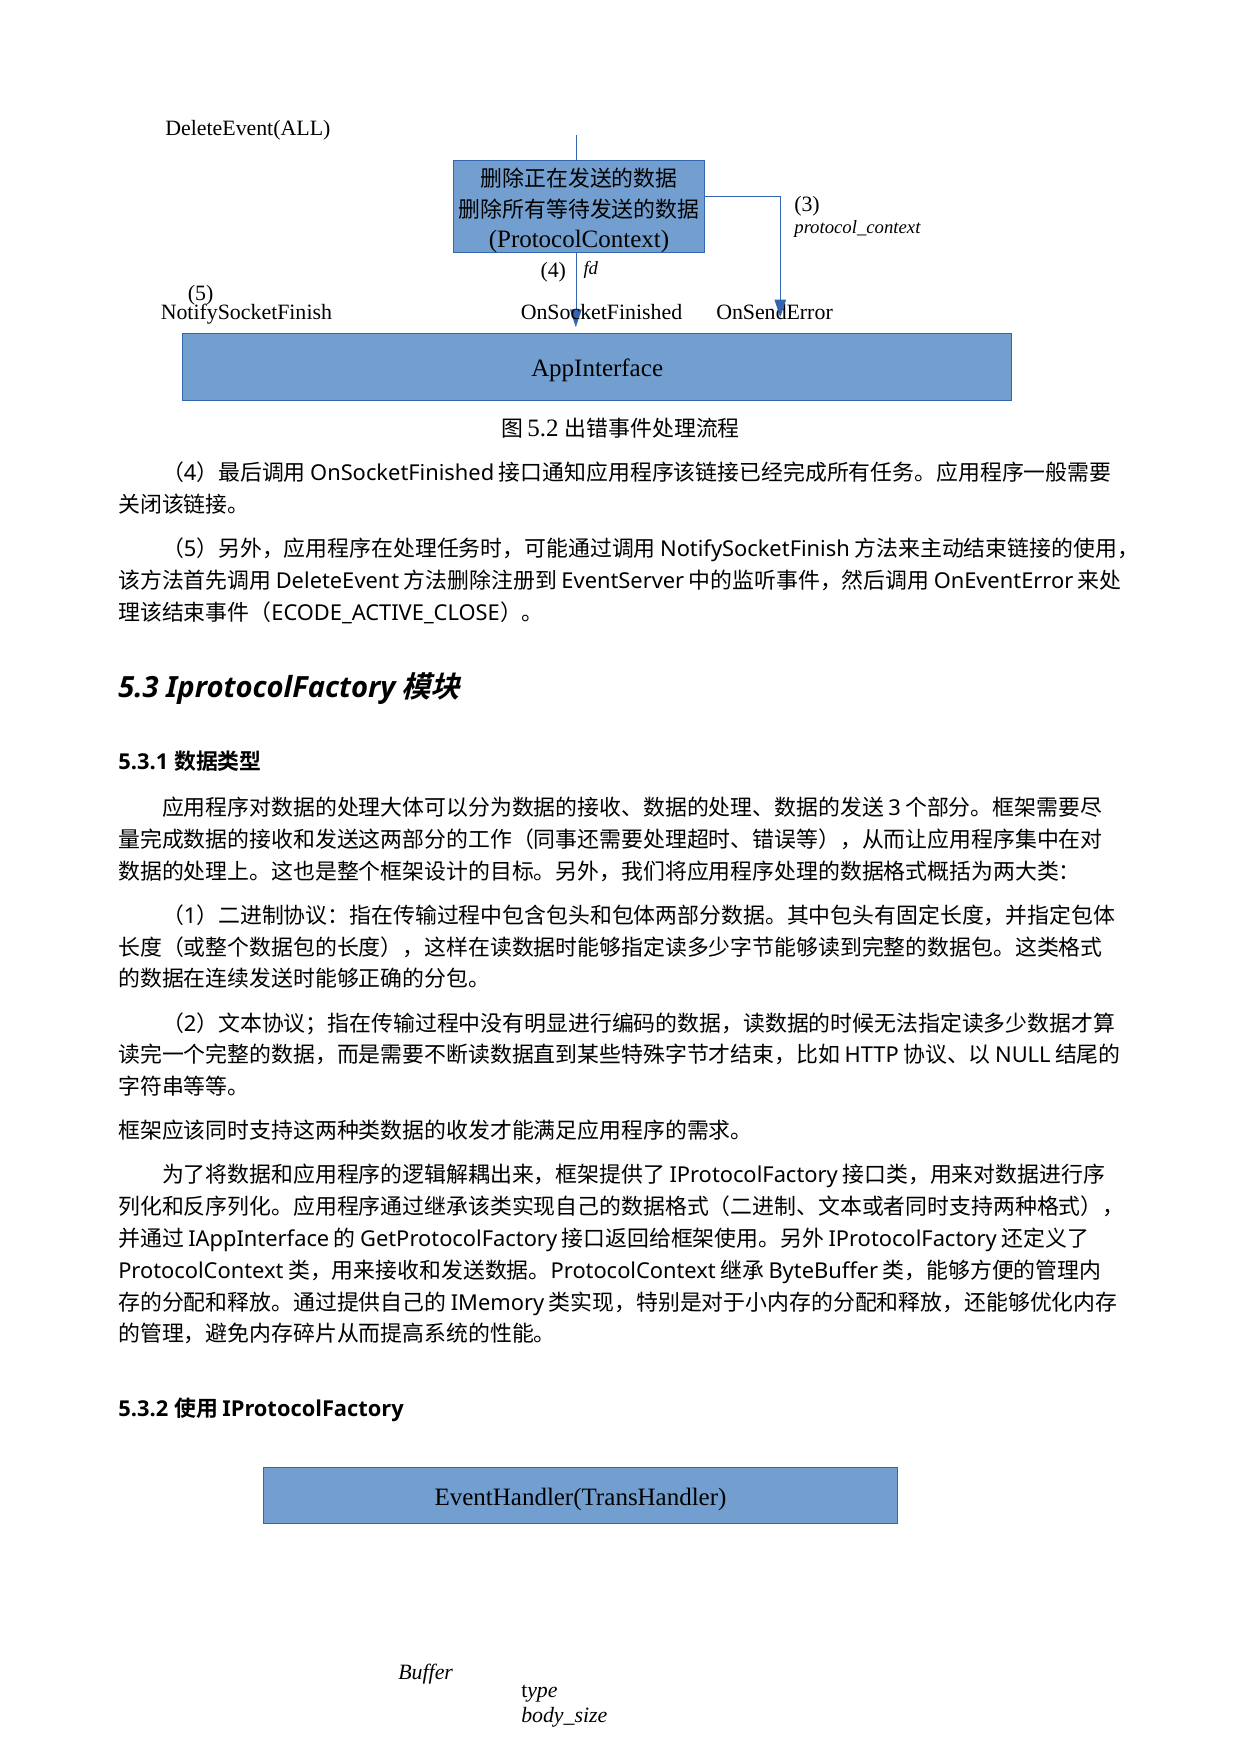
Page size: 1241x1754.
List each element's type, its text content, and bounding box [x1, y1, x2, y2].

text 应用程序对数据的处理大体可以分为数据的接收、数据的处理、数据的发送3个部分。框架需要尽量完成数据的接收和发送这两部分的工作（同事还需要处理超时、错误等），从而让应用程序集中在对数据的处理上。这也是整个框架设计的目标。另外，我们将应用程序处理的数据格式概括为两大类： [118, 788, 1122, 886]
subtitle 5.3 IprotocolFactory模块 [118, 664, 1122, 706]
text （1）二进制协议：指在传输过程中包含包头和包体两部分数据。其中包头有固定长度，并指定包体长度（或整个数据包的长度），这样在读数据时能够指定读多少字节能够读到完整的数据包。这类格式的数据在连续发送时能够正确的分包。 [118, 898, 1122, 993]
text （2）文本协议；指在传输过程中没有明显进行编码的数据，读数据的时候无法指定读多少数据才算读完一个完整的数据，而是需要不断读数据直到某些特殊字节才结束，比如HTTP协议、以NULL结尾的字符串等等。 [118, 1006, 1122, 1101]
subtitle 5.3.2 使用IProtocolFactory [118, 1385, 1122, 1425]
subtitle 5.3.1 数据类型 [118, 744, 1122, 776]
text 框架应该同时支持这两种类数据的收发才能满足应用程序的需求。 [118, 1113, 1122, 1145]
text （5）另外，应用程序在处理任务时，可能通过调用NotifySocketFinish方法来主动结束链接的使用，该方法首先调用DeleteEvent方法删除注册到EventServer中的监听事件，然后调用OnEventError来处理该结束事件（ECODE_ACTIVE_CLOSE）。 [118, 531, 1122, 626]
text 图5.2 出错事件处理流程 [118, 411, 1122, 443]
text （4）最后调用OnSocketFinished接口通知应用程序该链接已经完成所有任务。应用程序一般需要关闭该链接。 [118, 455, 1122, 519]
text 为了将数据和应用程序的逻辑解耦出来，框架提供了IProtocolFactory接口类，用来对数据进行序列化和反序列化。应用程序通过继承该类实现自己的数据格式（二进制、文本或者同时支持两种格式），并通过IAppInterface的GetProtocolFactory接口返回给框架使用。另外IProtocolFactory还定义了ProtocolContext类，用来接收和发送数据。ProtocolContext继承ByteBuffer类，能够方便的管理内存的分配和释放。通过提供自己的IMemory类实现，特别是对于小内存的分配和释放，还能够优化内存的管理，避免内存碎片从而提高系统的性能。 [118, 1157, 1122, 1348]
